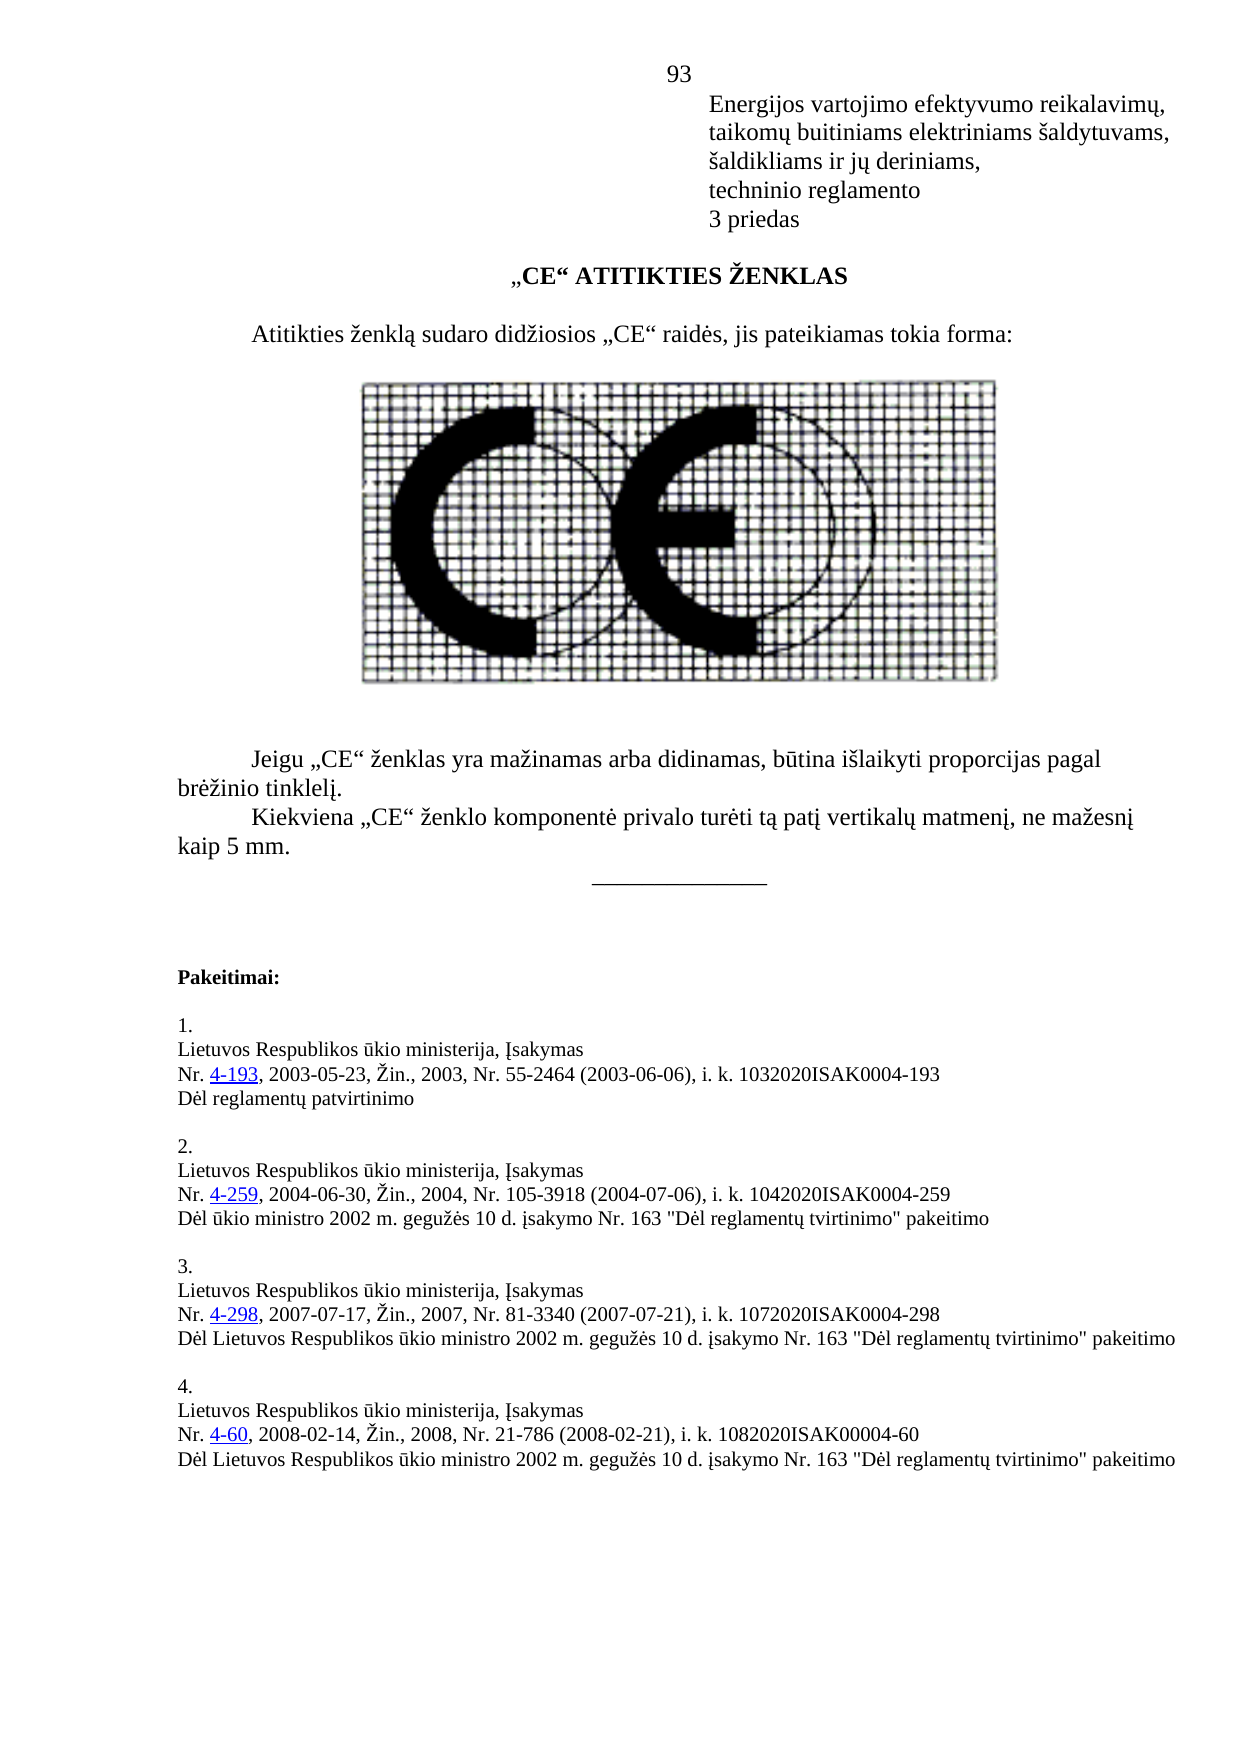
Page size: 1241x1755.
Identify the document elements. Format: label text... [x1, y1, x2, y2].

text 2. [177, 1134, 1181, 1158]
text ______________ [177, 859, 1181, 888]
text Energijos vartojimo efektyvumo reikalavimų, [709, 89, 1181, 117]
text Jeigu „CE“ ženklas yra mažinamas arba didinamas, būtina išlaikyti proporcijas pagal brėžinio tinklelį. [177, 744, 1181, 802]
text 4. [177, 1374, 1181, 1398]
text Atitikties ženklą sudaro didžiosios „CE“ raidės, jis pateikiamas tokia forma: [177, 319, 1181, 347]
text Lietuvos Respublikos ūkio ministerija, Įsakymas [177, 1398, 1181, 1422]
text Dėl Lietuvos Respublikos ūkio ministro 2002 m. gegužės 10 d. įsakymo Nr. 163 "Dėl reglamentų tvirtinimo" pakeitimo [177, 1326, 1181, 1350]
text Dėl ūkio ministro 2002 m. gegužės 10 d. įsakymo Nr. 163 "Dėl reglamentų tvirtinimo" pakeitimo [177, 1206, 1181, 1230]
text šaldikliams ir jų deriniams, [177, 146, 1181, 175]
text Dėl Lietuvos Respublikos ūkio ministro 2002 m. gegužės 10 d. įsakymo Nr. 163 "Dėl reglamentų tvirtinimo" pakeitimo [177, 1446, 1181, 1471]
text Nr. 4-298, 2007-07-17, Žin., 2007, Nr. 81-3340 (2007-07-21), i. k. 1072020ISAK0004-298 [177, 1302, 1181, 1326]
text Nr. 4-259, 2004-06-30, Žin., 2004, Nr. 105-3918 (2004-07-06), i. k. 1042020ISAK0004-259 [177, 1182, 1181, 1206]
text Lietuvos Respublikos ūkio ministerija, Įsakymas [177, 1278, 1181, 1302]
text techninio reglamento [177, 175, 1181, 204]
text Dėl reglamentų patvirtinimo [177, 1086, 1181, 1109]
text Nr. 4-60, 2008-02-14, Žin., 2008, Nr. 21-786 (2008-02-21), i. k. 1082020ISAK00004-60 [177, 1422, 1181, 1446]
text Nr. 4-193, 2003-05-23, Žin., 2003, Nr. 55-2464 (2003-06-06), i. k. 1032020ISAK0004-193 [177, 1061, 1181, 1086]
text Lietuvos Respublikos ūkio ministerija, Įsakymas [177, 1158, 1181, 1182]
text Pakeitimai: [177, 965, 1181, 989]
text „CE“ ATITIKTIES ŽENKLAS [177, 261, 1181, 290]
text 3 priedas [177, 204, 1181, 232]
text 3. [177, 1254, 1181, 1278]
text Kiekviena „CE“ ženklo komponentė privalo turėti tą patį vertikalų matmenį, ne mažesnį kaip 5 mm. [177, 802, 1181, 859]
text Lietuvos Respublikos ūkio ministerija, Įsakymas [177, 1037, 1181, 1061]
text taikomų buitiniams elektriniams šaldytuvams, [177, 117, 1181, 146]
text 1. [177, 1013, 1181, 1037]
